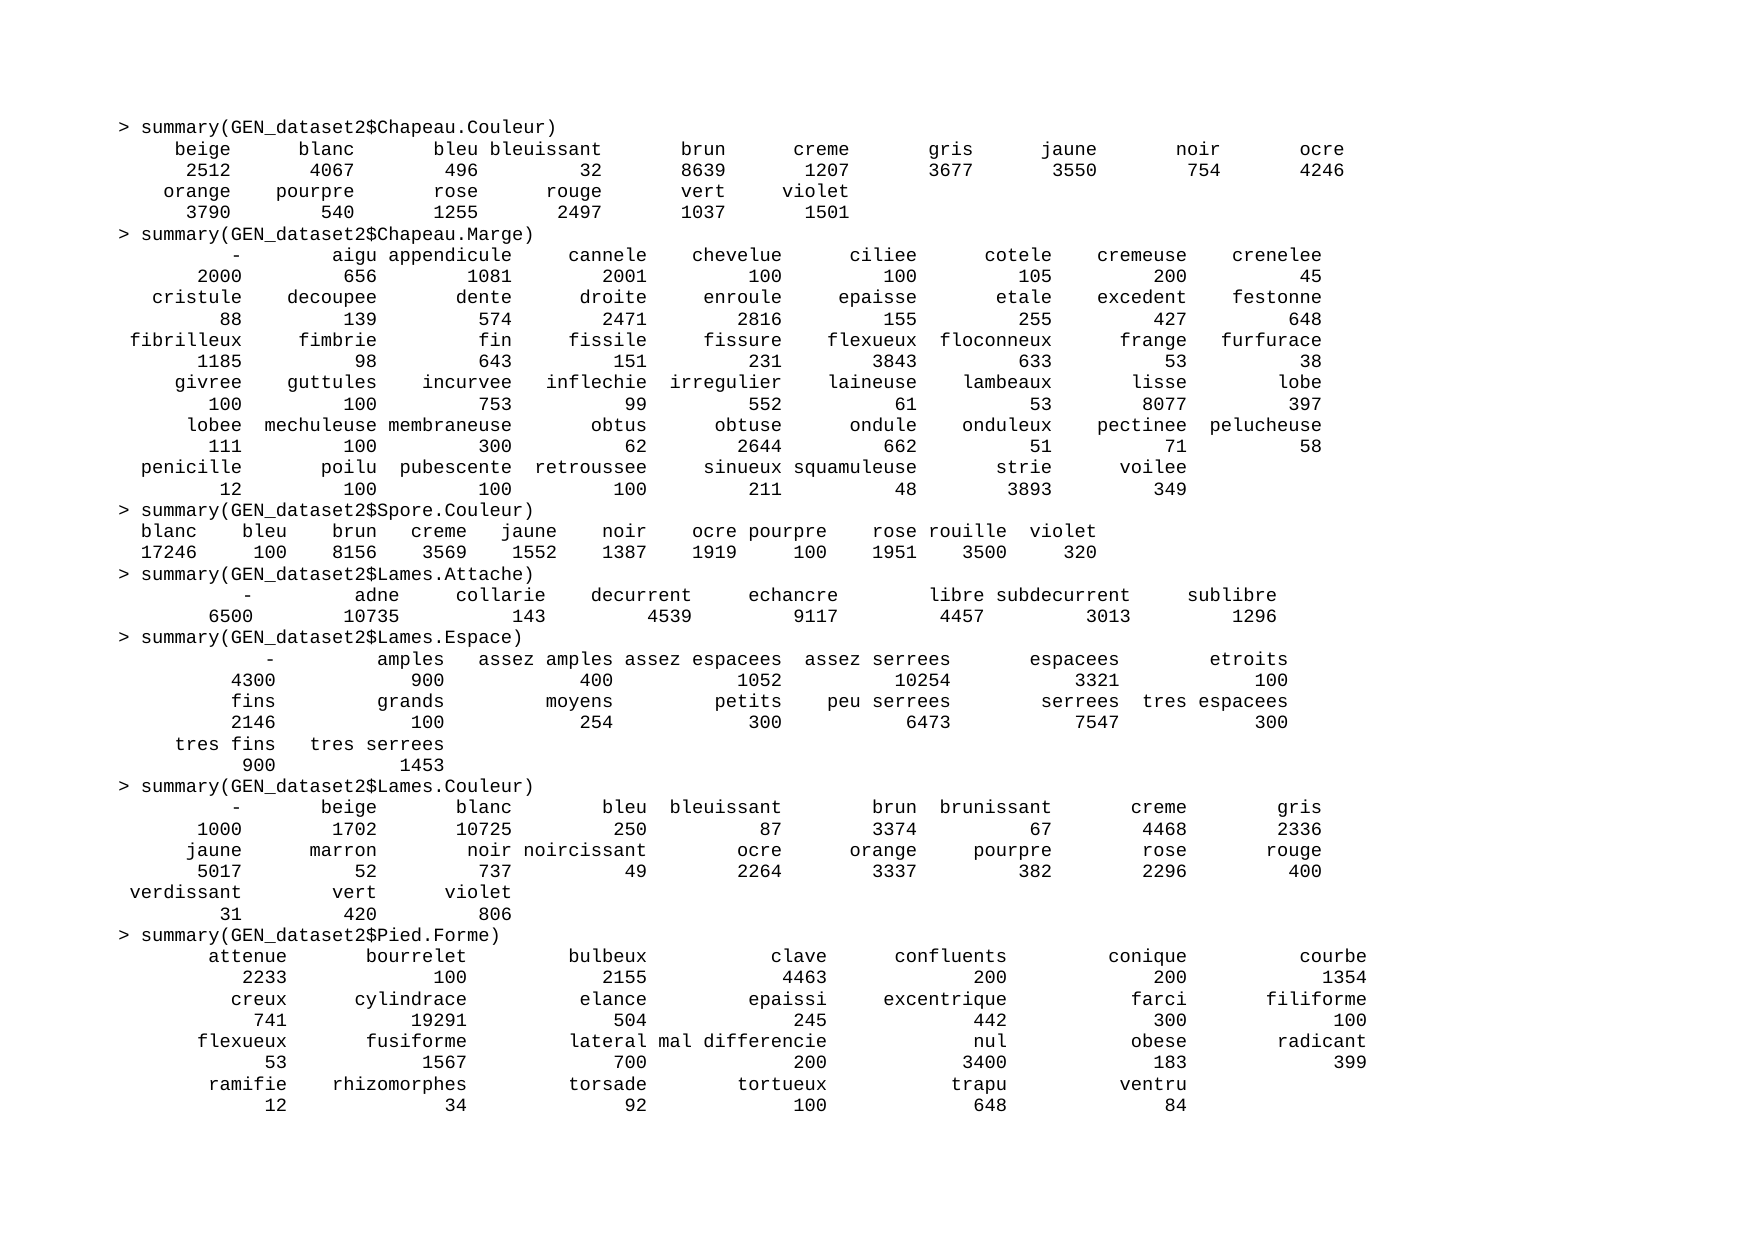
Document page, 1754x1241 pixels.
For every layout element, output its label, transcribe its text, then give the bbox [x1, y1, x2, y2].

text 1185 98 643 151 231 3843 633 53 38 [118, 352, 1636, 373]
text penicille poilu pubescente retroussee sinueux squamuleuse strie voilee [118, 458, 1636, 479]
text ramifie rhizomorphes torsade tortueux trapu ventru [118, 1074, 1636, 1096]
text > summary(GEN_dataset2$Pied.Forme) [118, 926, 1636, 947]
text > summary(GEN_dataset2$Lames.Couleur) [118, 777, 1636, 798]
text - amples assez amples assez espacees assez serrees espacees etroits [118, 649, 1636, 671]
text verdissant vert violet [118, 883, 1636, 904]
text 17246 100 8156 3569 1552 1387 1919 100 1951 3500 320 [118, 543, 1636, 564]
text jaune marron noir noircissant ocre orange pourpre rose rouge [118, 841, 1636, 862]
text 741 19291 504 245 442 300 100 [118, 1011, 1636, 1032]
text attenue bourrelet bulbeux clave confluents conique courbe [118, 947, 1636, 968]
text flexueux fusiforme lateral mal differencie nul obese radicant [118, 1032, 1636, 1053]
text 3790 540 1255 2497 1037 1501 [118, 203, 1636, 224]
text 900 1453 [118, 756, 1636, 777]
text 88 139 574 2471 2816 155 255 427 648 [118, 309, 1636, 331]
text 2512 4067 496 32 8639 1207 3677 3550 754 4246 [118, 161, 1636, 182]
text fibrilleux fimbrie fin fissile fissure flexueux floconneux frange furfurace [118, 331, 1636, 352]
text creux cylindrace elance epaissi excentrique farci filiforme [118, 989, 1636, 1011]
text 53 1567 700 200 3400 183 399 [118, 1053, 1636, 1074]
text > summary(GEN_dataset2$Chapeau.Marge) [118, 224, 1636, 246]
text blanc bleu brun creme jaune noir ocre pourpre rose rouille violet [118, 522, 1636, 543]
text > summary(GEN_dataset2$Lames.Attache) [118, 564, 1636, 586]
text > summary(GEN_dataset2$Lames.Espace) [118, 628, 1636, 649]
text 5017 52 737 49 2264 3337 382 2296 400 [118, 862, 1636, 883]
text fins grands moyens petits peu serrees serrees tres espacees [118, 692, 1636, 713]
text 12 34 92 100 648 84 [118, 1096, 1636, 1117]
text givree guttules incurvee inflechie irregulier laineuse lambeaux lisse lobe [118, 373, 1636, 394]
text 2000 656 1081 2001 100 100 105 200 45 [118, 267, 1636, 288]
text lobee mechuleuse membraneuse obtus obtuse ondule onduleux pectinee pelucheuse [118, 416, 1636, 437]
text 100 100 753 99 552 61 53 8077 397 [118, 394, 1636, 416]
text 2146 100 254 300 6473 7547 300 [118, 713, 1636, 734]
text - aigu appendicule cannele chevelue ciliee cotele cremeuse crenelee [118, 246, 1636, 267]
text tres fins tres serrees [118, 734, 1636, 756]
text - adne collarie decurrent echancre libre subdecurrent sublibre [118, 586, 1636, 607]
text 4300 900 400 1052 10254 3321 100 [118, 671, 1636, 692]
text beige blanc bleu bleuissant brun creme gris jaune noir ocre [118, 139, 1636, 161]
text 31 420 806 [118, 904, 1636, 926]
text > summary(GEN_dataset2$Chapeau.Couleur) [118, 118, 1636, 139]
text 12 100 100 100 211 48 3893 349 [118, 479, 1636, 501]
text - beige blanc bleu bleuissant brun brunissant creme gris [118, 798, 1636, 819]
text > summary(GEN_dataset2$Spore.Couleur) [118, 501, 1636, 522]
text cristule decoupee dente droite enroule epaisse etale excedent festonne [118, 288, 1636, 309]
text orange pourpre rose rouge vert violet [118, 182, 1636, 203]
text 111 100 300 62 2644 662 51 71 58 [118, 437, 1636, 458]
text 2233 100 2155 4463 200 200 1354 [118, 968, 1636, 989]
text 1000 1702 10725 250 87 3374 67 4468 2336 [118, 819, 1636, 841]
text 6500 10735 143 4539 9117 4457 3013 1296 [118, 607, 1636, 628]
